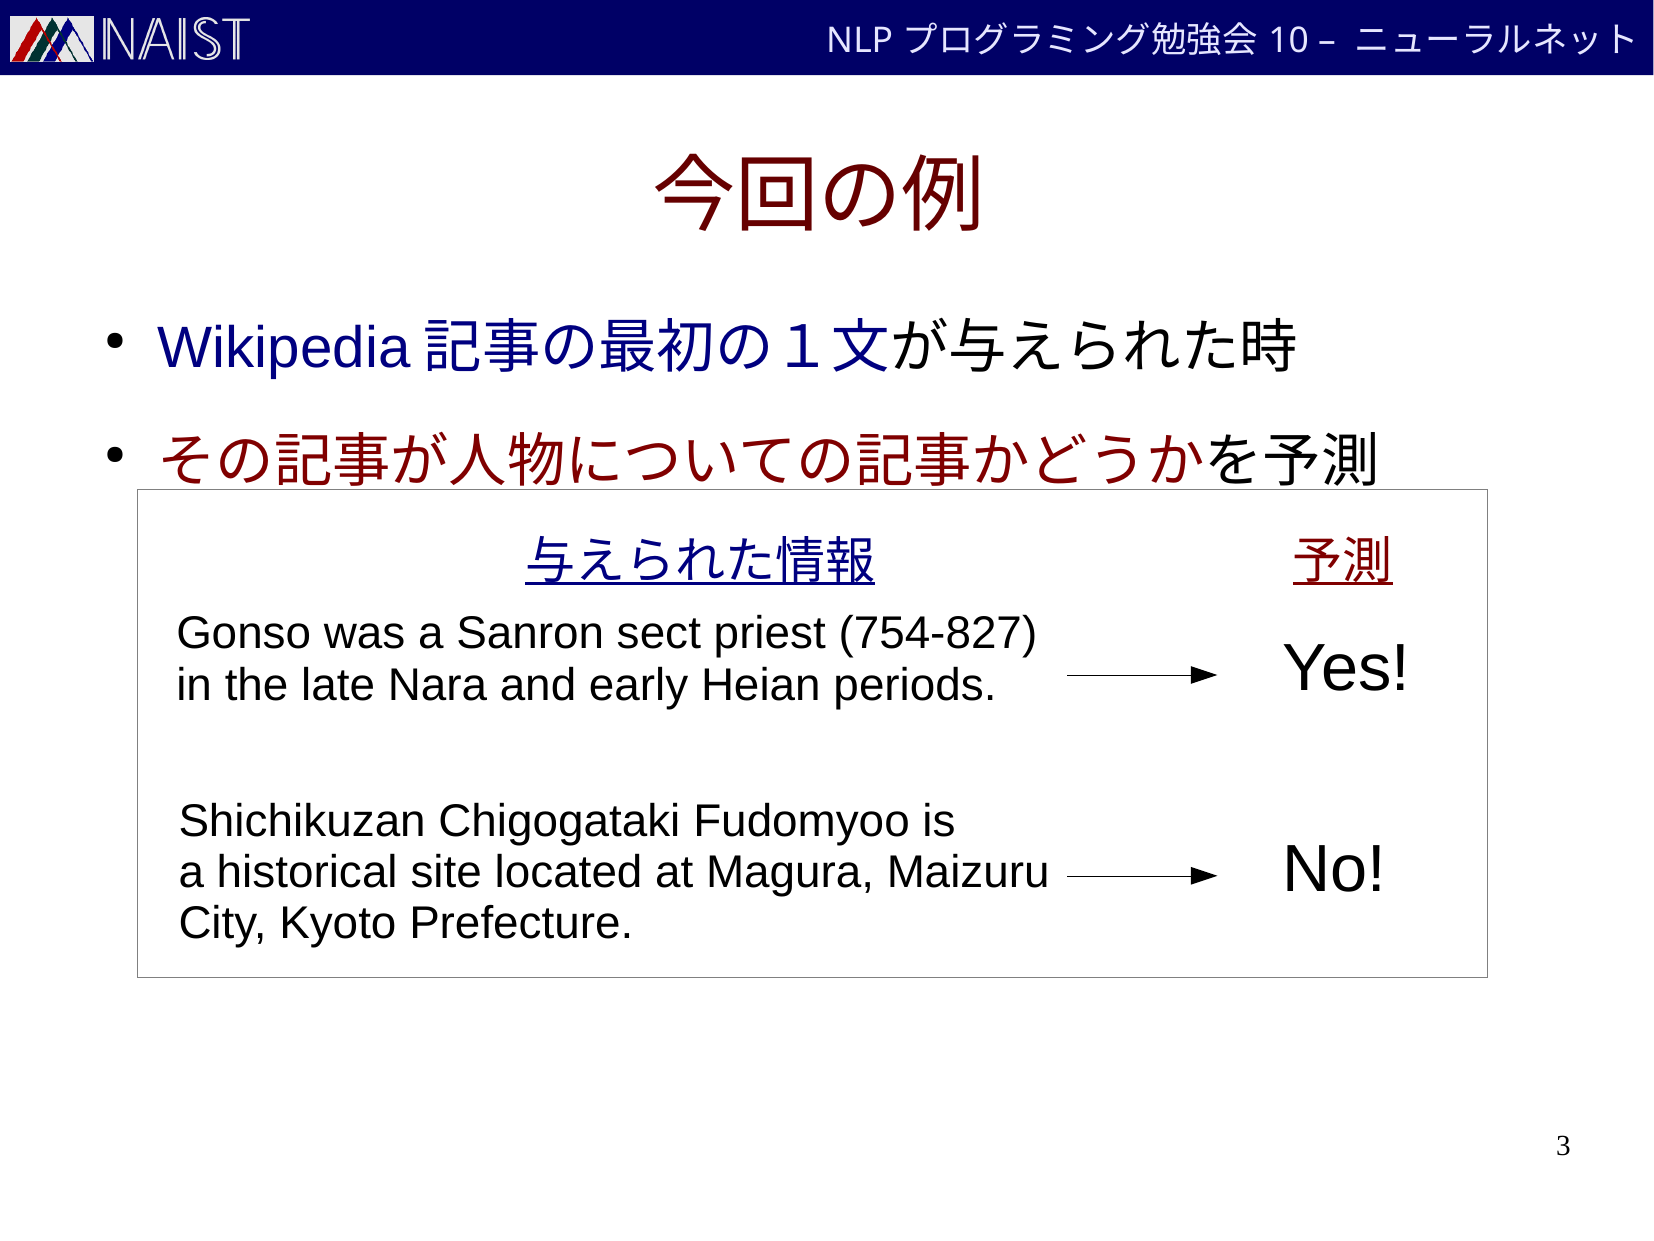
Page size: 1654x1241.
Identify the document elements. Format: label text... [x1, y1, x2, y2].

list Wikipedia記事の最初の１文が与えられた時 その記事が人物についての記事かどうかを予測 これはもちろん、２値予測 [86, 300, 1576, 1140]
text_box 与えられた情報 [510, 525, 891, 599]
title 今回の例 [75, 92, 1564, 285]
picture [10, 16, 94, 62]
text_box 予測 [1278, 525, 1408, 599]
text_box Gonso was a Sanron sect priest (754-827) in the late Nara and early Heian periods. [161, 600, 1053, 718]
text_box No! [1267, 823, 1402, 914]
text_box Shichikuzan Chigogataki Fudomyoo is a historical site located at Magura, Maizuru City, Kyoto Prefecture. [163, 787, 1066, 957]
picture [102, 17, 251, 60]
text_box Yes! [1267, 622, 1426, 713]
